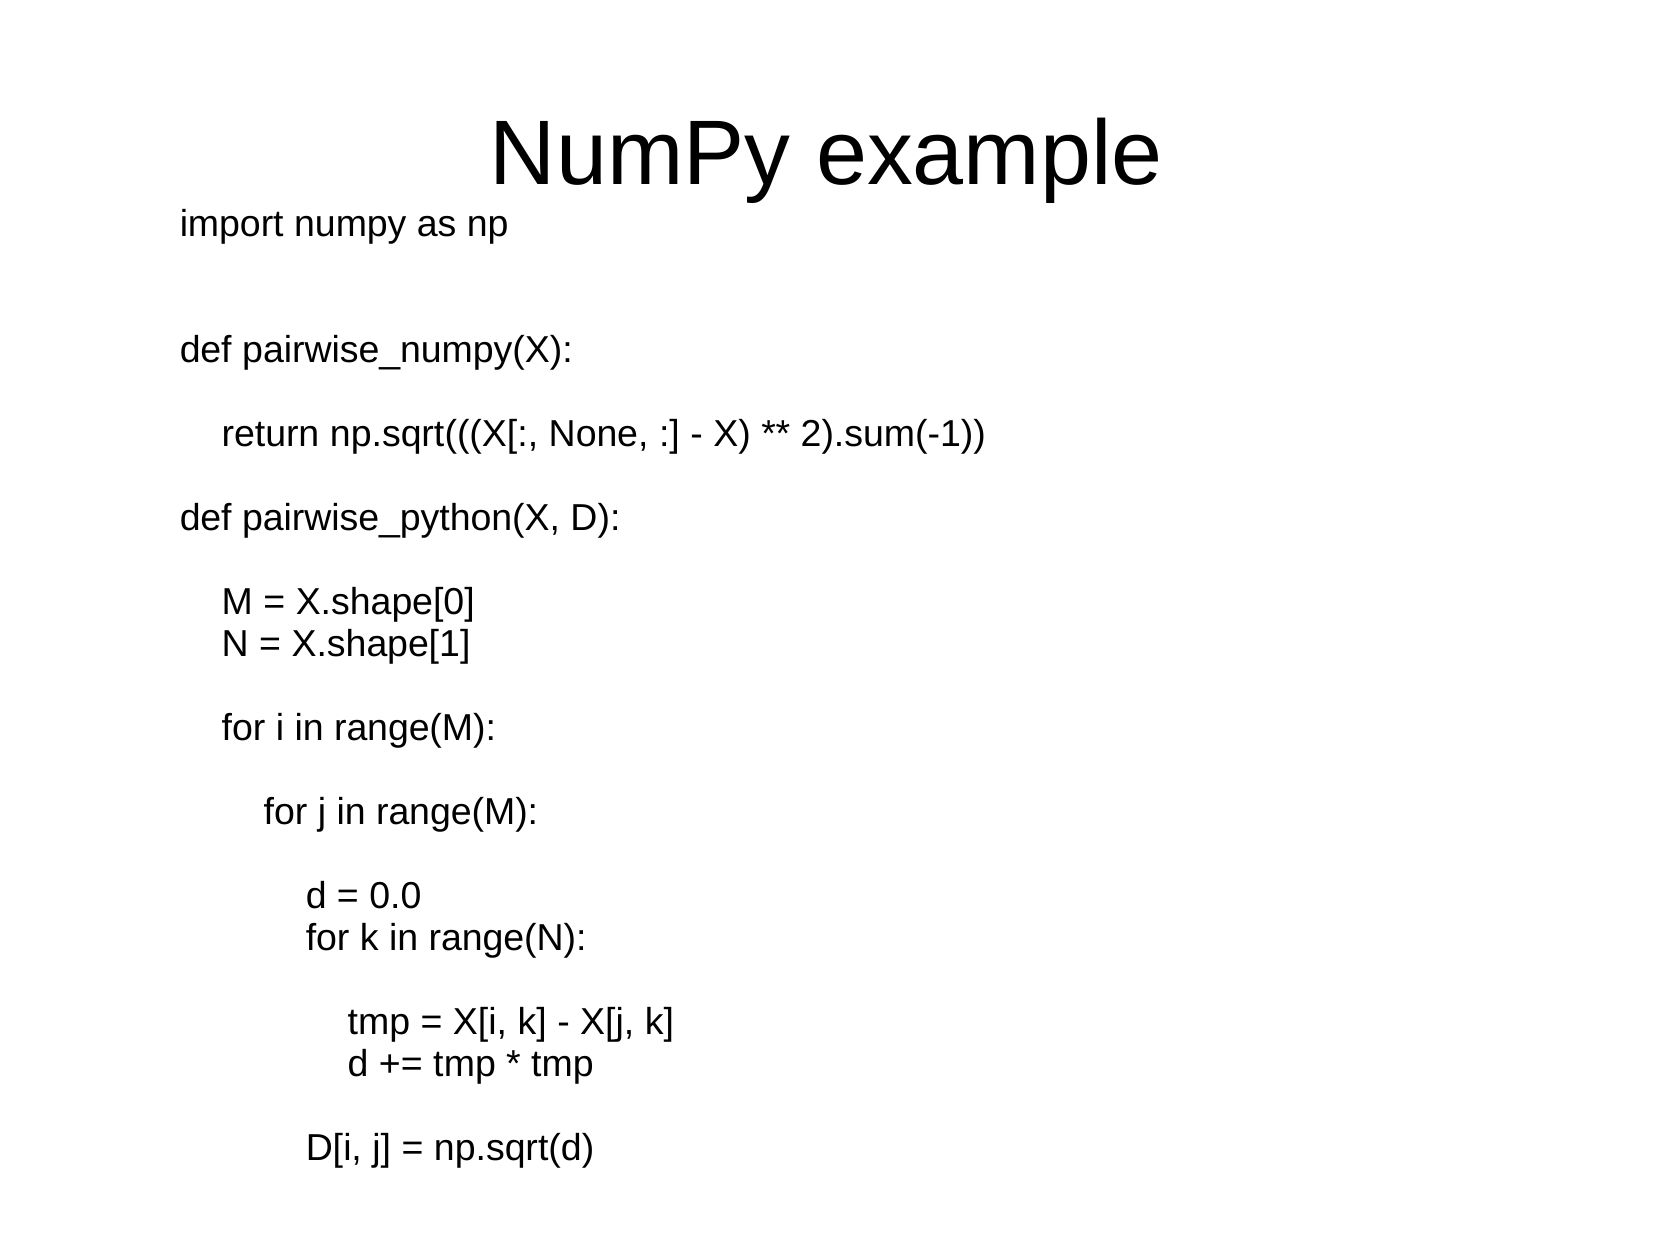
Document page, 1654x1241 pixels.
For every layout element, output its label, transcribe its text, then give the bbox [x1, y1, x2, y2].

text_box import numpy as np def pairwise_numpy(X): return np.sqrt(((X[:, None, :] - X) ** 2).sum(-1)) def pairwise_python(X, D): M = X.shape[0] N = X.shape[1] for i in range(M): for j in range(M): d = 0.0 for k in range(N): tmp = X[i, k] - X[j, k] d += tmp * tmp D[i, j] = np.sqrt(d) [165, 195, 1002, 1176]
title NumPy example [82, 49, 1571, 257]
